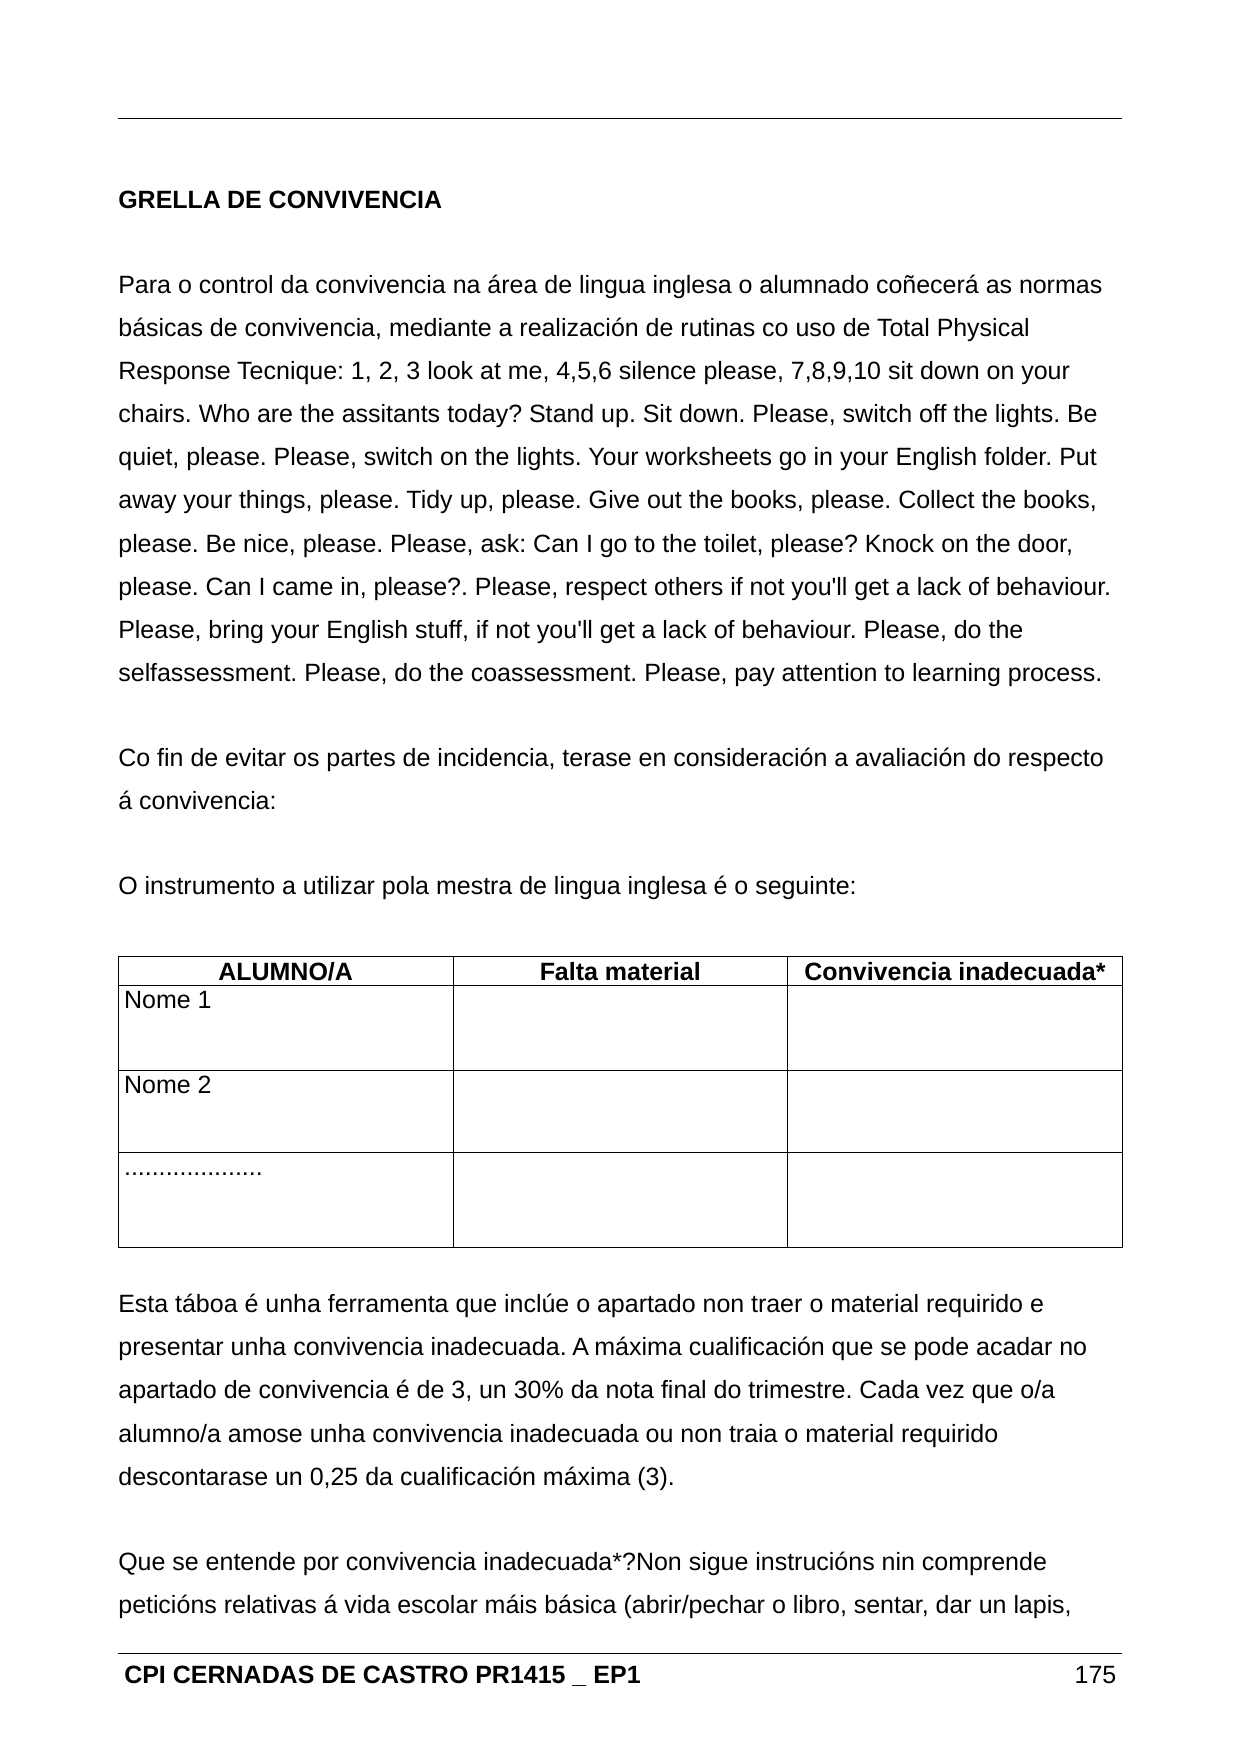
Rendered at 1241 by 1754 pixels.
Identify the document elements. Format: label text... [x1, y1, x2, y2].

table_cell [788, 1153, 1122, 1247]
table_cell Nome 2 [119, 1071, 453, 1152]
text Esta táboa é unha ferramenta que inclúe o apartado non traer o material requirido e presentar unha convivencia inadecuada. A máxima cualificación que se pode acadar no apartado de convivencia é de 3, un 30% da nota final do trimestre. Cada vez que o/a alumno/a amose unha convivencia inadecuada ou non traia o material requirido descontarase un 0,25 da cualificación máxima (3). [118, 1289, 1122, 1491]
table_cell Nome 1 [119, 986, 453, 1070]
table_cell [454, 1153, 787, 1247]
table_header ALUMNO/A [119, 957, 453, 985]
table_cell [788, 986, 1122, 1070]
table_header Falta material [454, 957, 787, 985]
text Para o control da convivencia na área de lingua inglesa o alumnado coñecerá as normas básicas de convivencia, mediante a realización de rutinas co uso de Total Physical Response Tecnique: 1, 2, 3 look at me, 4,5,6 silence please, 7,8,9,10 sit down on your chairs. Who are the assitants today? Stand up. Sit down. Please, switch off the lights. Be quiet, please. Please, switch on the lights. Your worksheets go in your English folder. Put away your things, please. Tidy up, please. Give out the books, please. Collect the books, please. Be nice, please. Please, ask: Can I go to the toilet, please? Knock on the door, please. Can I came in, please?. Please, respect others if not you'll get a lack of behaviour. Please, bring your English stuff, if not you'll get a lack of behaviour. Please, do the selfassessment. Please, do the coassessment. Please, pay attention to learning process. [118, 270, 1122, 687]
text GRELLA DE CONVIVENCIA [118, 185, 1122, 213]
text O instrumento a utilizar pola mestra de lingua inglesa é o seguinte: [118, 871, 1122, 900]
text Co fin de evitar os partes de incidencia, terase en consideración a avaliación do respecto á convivencia: [118, 743, 1122, 815]
text Que se entende por convivencia inadecuada*?Non sigue instrucións nin comprende peticións relativas á vida escolar máis básica (abrir/pechar o libro, sentar, dar un lapis, [118, 1547, 1122, 1619]
table_cell [454, 986, 787, 1070]
table_cell [788, 1071, 1122, 1152]
table_cell .................... [119, 1153, 453, 1247]
table_cell [454, 1071, 787, 1152]
table_header Convivencia inadecuada* [788, 957, 1122, 985]
